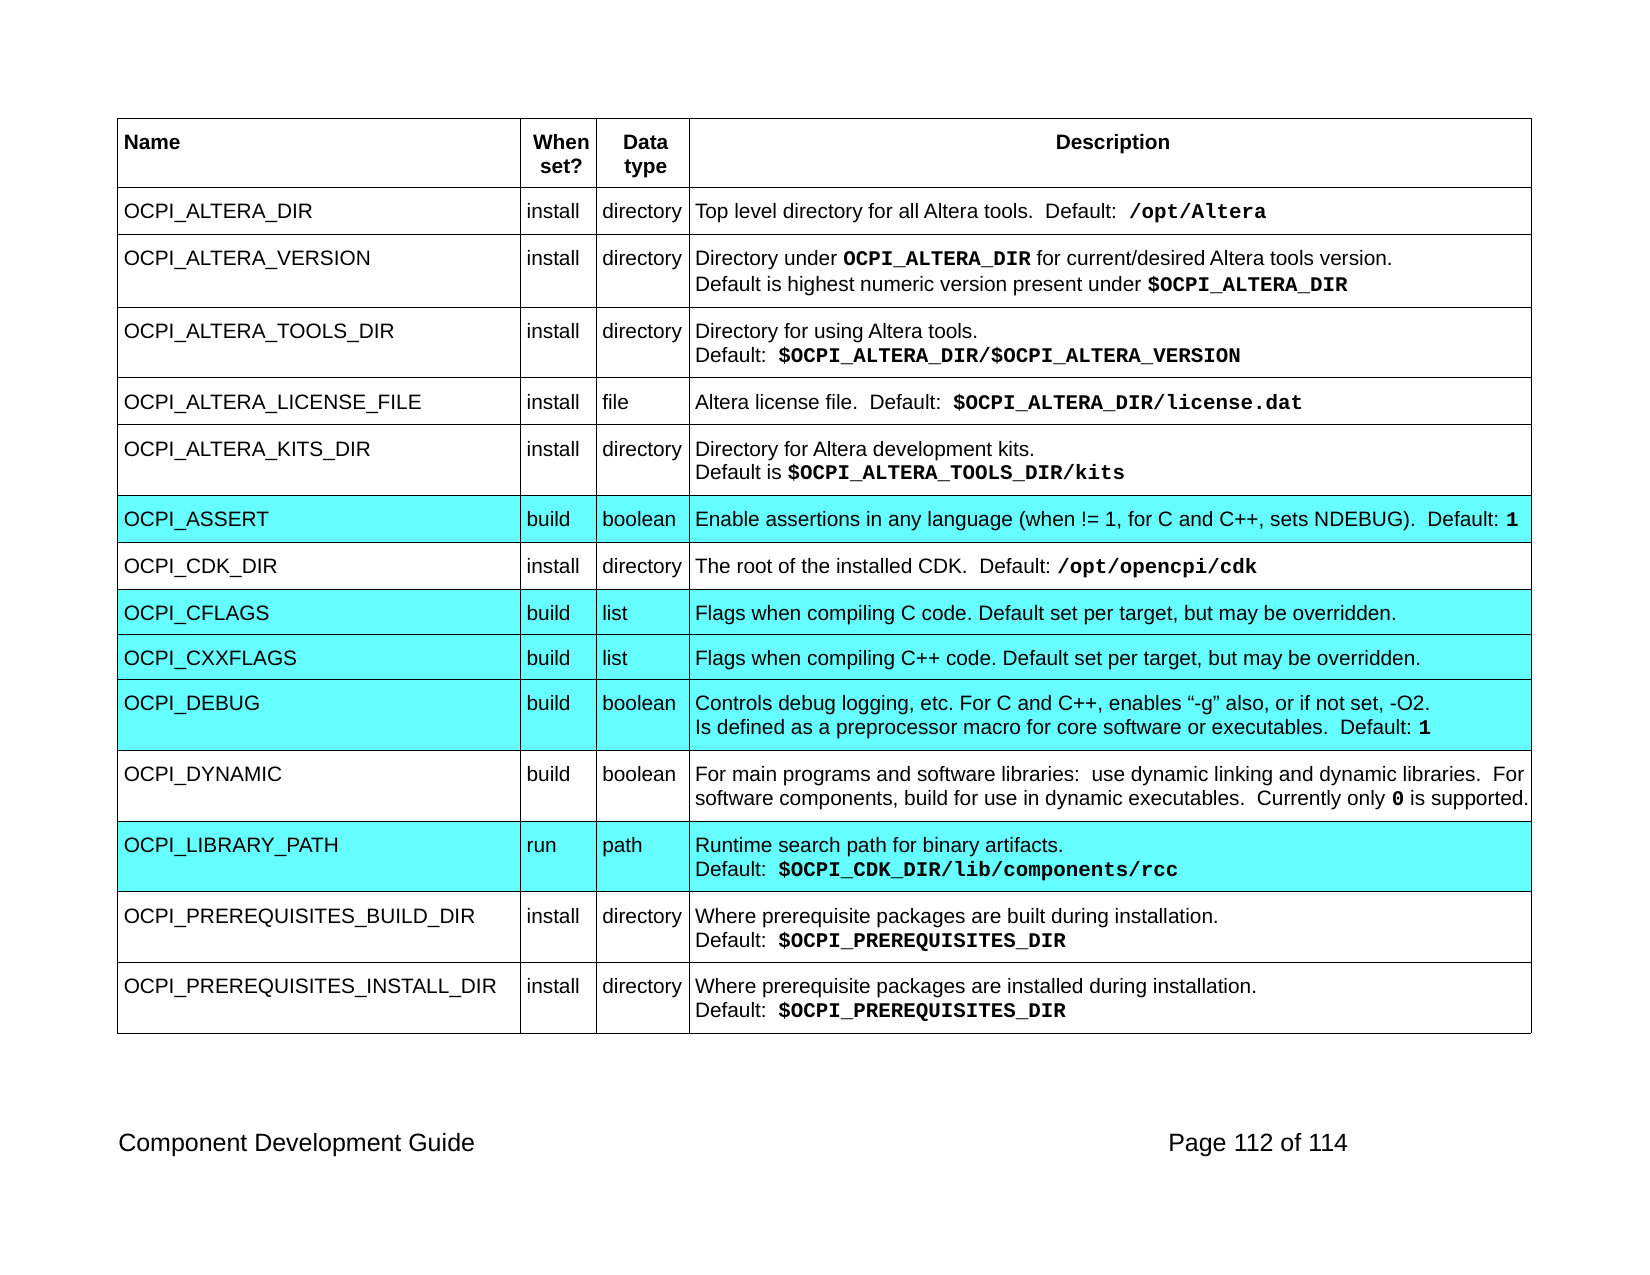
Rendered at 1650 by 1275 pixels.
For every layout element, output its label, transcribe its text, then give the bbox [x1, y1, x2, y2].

table_cell Directory under OCPI_ALTERA_DIR for current/desired Altera tools version. Default is highest numeric version present under $OCPI_ALTERA_DIR [690, 235, 1531, 307]
table_cell directory [597, 892, 689, 962]
table_cell install [521, 378, 596, 424]
table_header Description [690, 119, 1531, 187]
table_cell directory [597, 308, 689, 377]
table_cell OCPI_LIBRARY_PATH [118, 822, 520, 891]
table_cell install [521, 892, 596, 962]
table_cell boolean [597, 496, 689, 542]
table_cell directory [597, 425, 689, 495]
table_cell install [521, 188, 596, 234]
table_cell OCPI_PREREQUISITES_INSTALL_DIR [118, 963, 520, 1033]
table_cell directory [597, 235, 689, 307]
table_cell OCPI_DEBUG [118, 680, 520, 750]
table_cell Directory for using Altera tools. Default: $OCPI_ALTERA_DIR/$OCPI_ALTERA_VERSION [690, 308, 1531, 377]
table_cell install [521, 543, 596, 589]
table_cell list [597, 590, 689, 634]
table_cell file [597, 378, 689, 424]
table_header When set? [521, 119, 596, 187]
table_cell path [597, 822, 689, 891]
table_cell install [521, 235, 596, 307]
table_cell OCPI_CFLAGS [118, 590, 520, 634]
table_cell boolean [597, 680, 689, 750]
table_cell Top level directory for all Altera tools. Default: /opt/Altera [690, 188, 1531, 234]
table_cell install [521, 963, 596, 1033]
table_cell list [597, 635, 689, 679]
table_cell directory [597, 543, 689, 589]
table_cell Controls debug logging, etc. For C and C++, enables “-g” also, or if not set, -O2. Is defined as a preprocessor macro for core software or executables. Default: 1 [690, 680, 1531, 750]
table_cell Flags when compiling C code. Default set per target, but may be overridden. [690, 590, 1531, 634]
table_cell OCPI_CXXFLAGS [118, 635, 520, 679]
table_cell run [521, 822, 596, 891]
table_cell OCPI_ALTERA_VERSION [118, 235, 520, 307]
table_cell build [521, 635, 596, 679]
table_cell Flags when compiling C++ code. Default set per target, but may be overridden. [690, 635, 1531, 679]
table_cell The root of the installed CDK. Default: /opt/opencpi/cdk [690, 543, 1531, 589]
table_cell Altera license file. Default: $OCPI_ALTERA_DIR/license.dat [690, 378, 1531, 424]
table_cell OCPI_ALTERA_KITS_DIR [118, 425, 520, 495]
table_cell Where prerequisite packages are installed during installation. Default: $OCPI_PREREQUISITES_DIR [690, 963, 1531, 1033]
table_header Data type [597, 119, 689, 187]
table_cell Directory for Altera development kits. Default is $OCPI_ALTERA_TOOLS_DIR/kits [690, 425, 1531, 495]
table_cell directory [597, 963, 689, 1033]
table_cell install [521, 308, 596, 377]
table_cell build [521, 590, 596, 634]
table_cell OCPI_ALTERA_DIR [118, 188, 520, 234]
table_cell Runtime search path for binary artifacts. Default: $OCPI_CDK_DIR/lib/components/rcc [690, 822, 1531, 891]
table_cell install [521, 425, 596, 495]
table_cell build [521, 680, 596, 750]
table_cell OCPI_ASSERT [118, 496, 520, 542]
table_cell directory [597, 188, 689, 234]
table_cell For main programs and software libraries: use dynamic linking and dynamic libraries. For software components, build for use in dynamic executables. Currently only 0 is supported. [690, 751, 1531, 821]
table_cell OCPI_ALTERA_TOOLS_DIR [118, 308, 520, 377]
table_cell OCPI_ALTERA_LICENSE_FILE [118, 378, 520, 424]
table_cell OCPI_PREREQUISITES_BUILD_DIR [118, 892, 520, 962]
table_cell build [521, 751, 596, 821]
table_cell Enable assertions in any language (when != 1, for C and C++, sets NDEBUG). Default: 1 [690, 496, 1531, 542]
table_cell Where prerequisite packages are built during installation. Default: $OCPI_PREREQUISITES_DIR [690, 892, 1531, 962]
table_cell OCPI_DYNAMIC [118, 751, 520, 821]
table_cell boolean [597, 751, 689, 821]
table_cell OCPI_CDK_DIR [118, 543, 520, 589]
table_cell build [521, 496, 596, 542]
table_header Name [118, 119, 520, 187]
